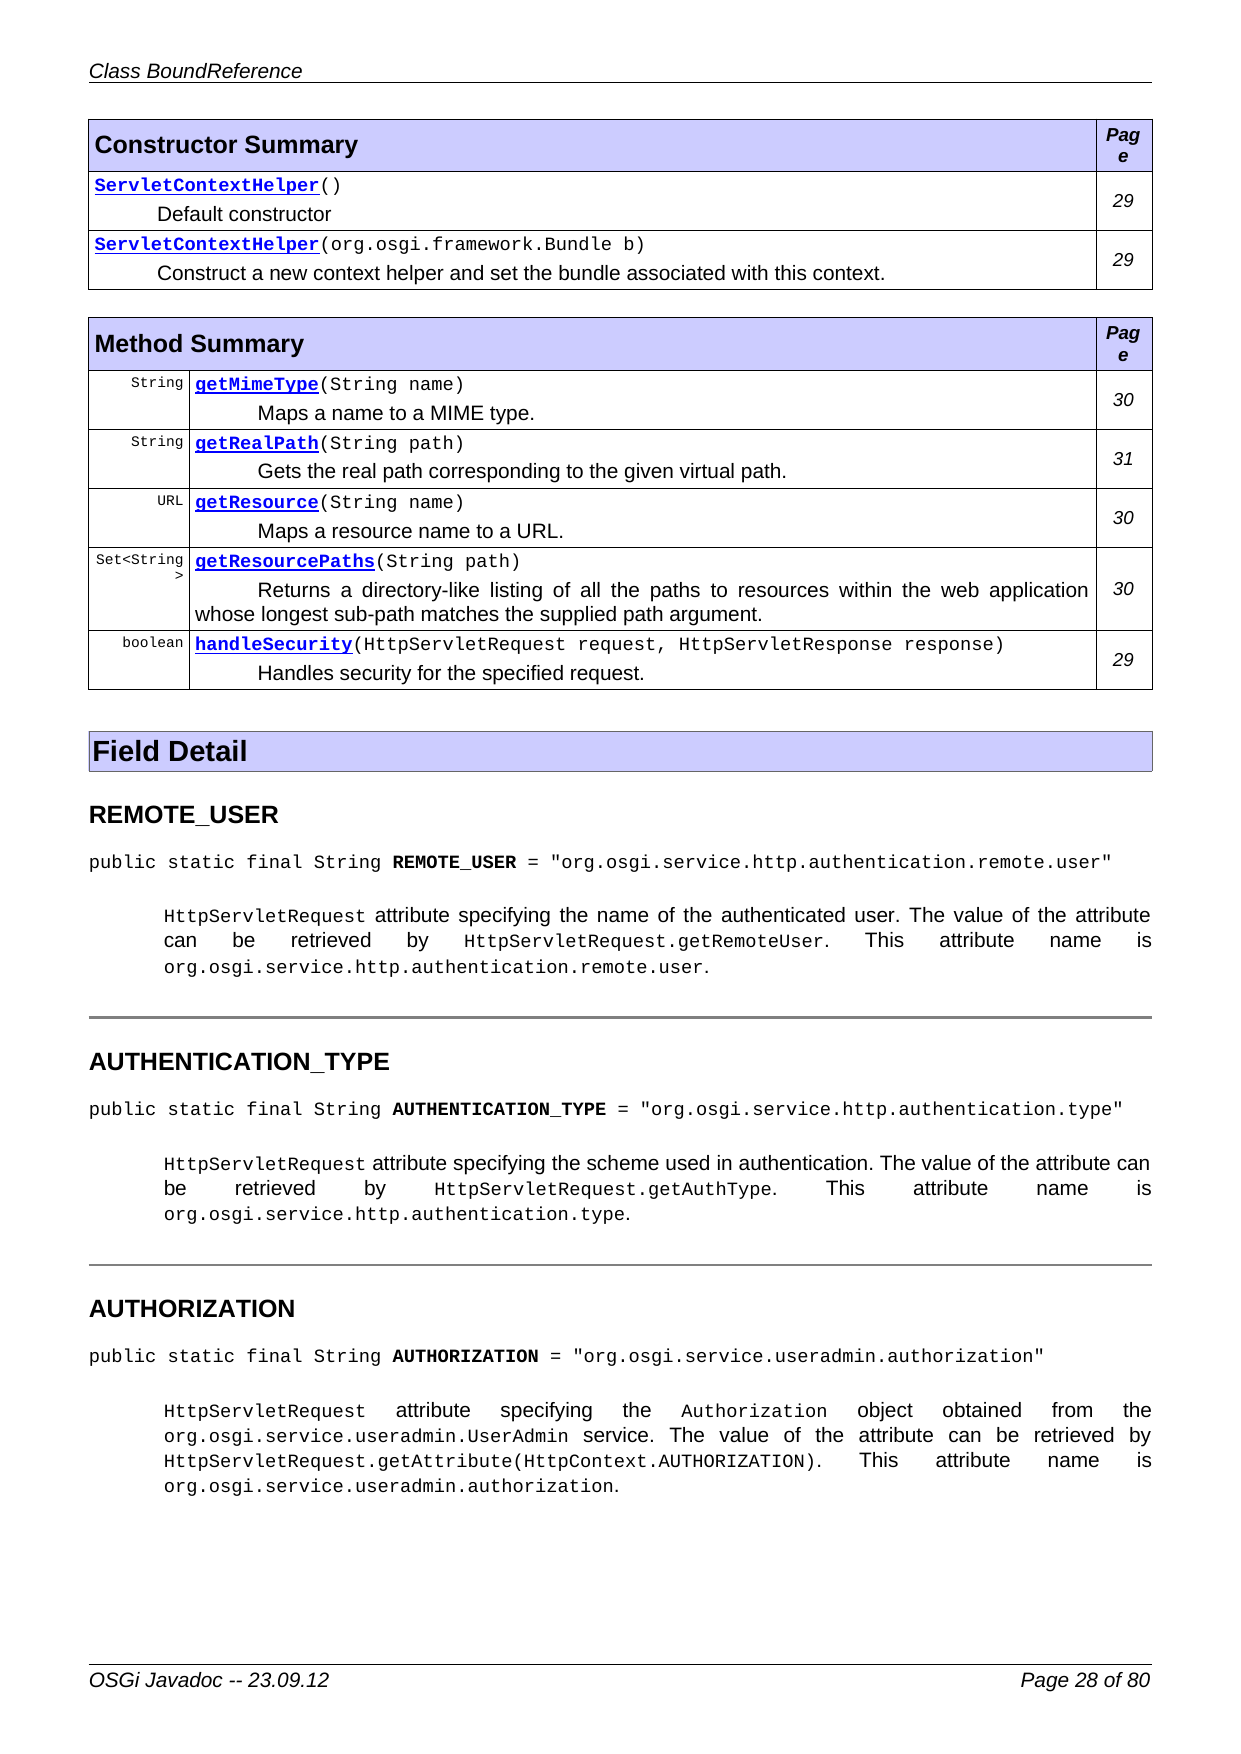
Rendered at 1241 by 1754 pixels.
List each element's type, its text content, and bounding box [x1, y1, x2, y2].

text public static final String REMOTE_USER = "org.osgi.service.http.authentication.remote.user" [88, 853, 1152, 874]
subtitle AUTHENTICATION_TYPE [88, 1047, 1152, 1076]
table_cell 29 [1097, 631, 1152, 689]
text HttpServletRequest attribute specifying the name of the authenticated user. The value of the attribute can be retrieved by HttpServletRequest.getRemoteUser. This attribute name is org.osgi.service.http.authentication.remote.user. [163, 903, 1152, 979]
text HttpServletRequest attribute specifying the scheme used in authentication. The value of the attribute can be retrieved by HttpServletRequest.getAuthType. This attribute name is org.osgi.service.http.authentication.type. [163, 1150, 1152, 1226]
table_header Constructor Summary [89, 120, 1096, 171]
table_cell 30 [1097, 371, 1152, 429]
table_header Method Summary [89, 318, 1096, 370]
text public static final String AUTHORIZATION = "org.osgi.service.useradmin.authorization" [88, 1347, 1152, 1368]
subtitle REMOTE_USER [88, 800, 1152, 828]
table_cell 29 [1097, 231, 1152, 289]
table_cell getRealPath(String path) Gets the real path corresponding to the given virtual path. [190, 430, 1096, 488]
table_cell ServletContextHelper(org.osgi.framework.Bundle b) Construct a new context helper and set the bundle associated with this context. [89, 231, 1096, 289]
table_cell String [89, 430, 189, 488]
table_cell getResourcePaths(String path) Returns a directory-like listing of all the paths to resources within the web application whose longest sub-path matches the supplied path argument. [190, 548, 1096, 630]
table_cell 29 [1097, 489, 1152, 547]
table_cell boolean [89, 631, 189, 689]
table_cell Set<String> [89, 548, 189, 630]
table_cell 28 [1097, 172, 1152, 230]
table_cell URL [89, 489, 189, 547]
table_header Page [1097, 120, 1152, 171]
table_cell handleSecurity(HttpServletRequest request, HttpServletResponse response) Handles security for the specified request. [190, 631, 1096, 689]
table_cell getResource(String name) Maps a resource name to a URL. [190, 489, 1096, 547]
table_cell 30 [1097, 548, 1152, 630]
table_cell ServletContextHelper() Default constructor [89, 172, 1096, 230]
subtitle AUTHORIZATION [88, 1294, 1152, 1323]
table_cell getMimeType(String name) Maps a name to a MIME type. [190, 371, 1096, 429]
table_cell String [89, 371, 189, 429]
subtitle Field Detail [90, 732, 1152, 771]
text public static final String AUTHENTICATION_TYPE = "org.osgi.service.http.authentication.type" [88, 1100, 1152, 1121]
text HttpServletRequest attribute specifying the Authorization object obtained from the org.osgi.service.useradmin.UserAdmin service. The value of the attribute can be retrieved by HttpServletRequest.getAttribute(HttpContext.AUTHORIZATION). This attribute name is org.osgi.service.useradmin.authorization. [163, 1397, 1152, 1498]
table_header Page [1097, 318, 1152, 370]
table_cell 30 [1097, 430, 1152, 488]
